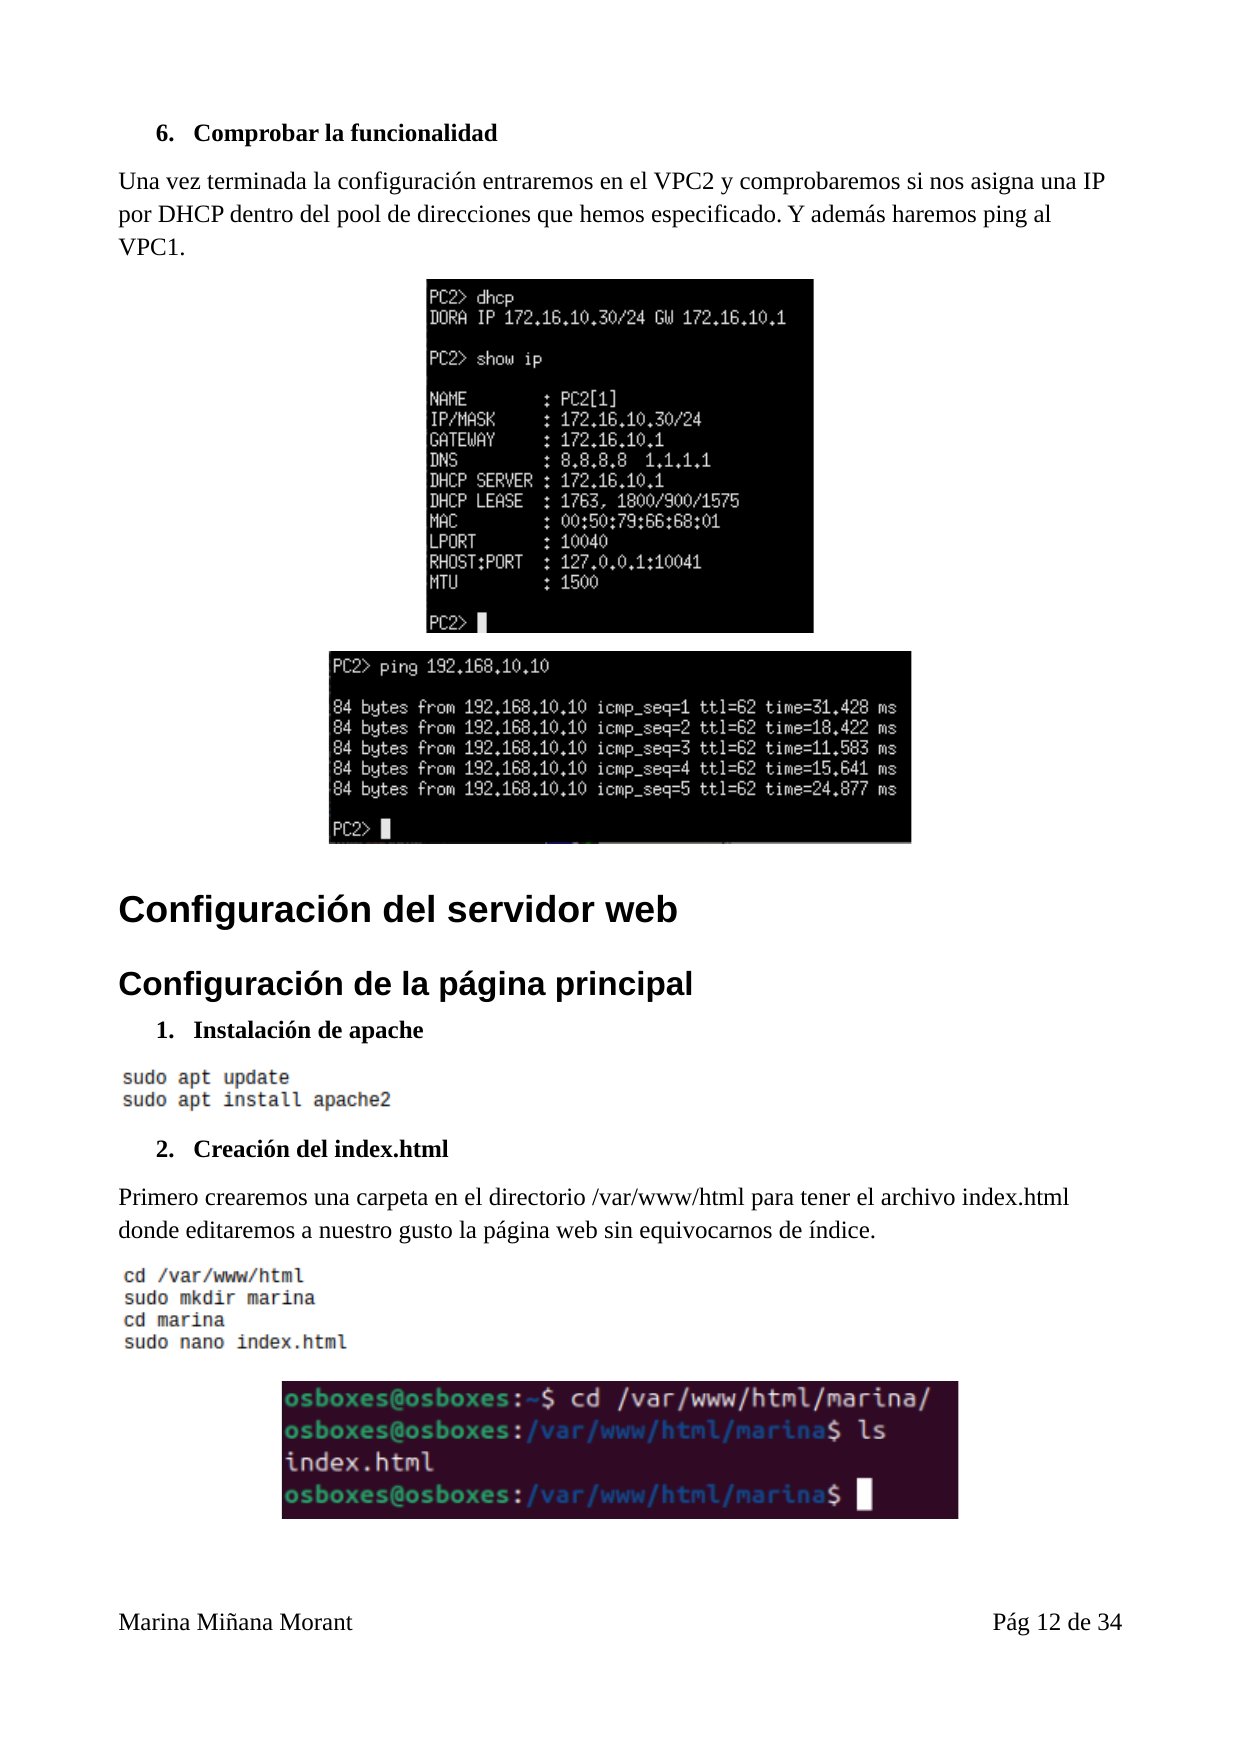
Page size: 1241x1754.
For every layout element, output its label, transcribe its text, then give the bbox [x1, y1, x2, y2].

picture [118, 1262, 356, 1363]
list Instalación de apache [156, 1015, 1122, 1043]
picture [328, 651, 912, 844]
picture [426, 279, 814, 633]
subtitle Configuración de la página principal [118, 964, 1122, 1002]
subtitle Configuración del servidor web [118, 887, 1122, 931]
picture [118, 1062, 398, 1116]
text Primero crearemos una carpeta en el directorio /var/www/html para tener el archivo index.html donde editaremos a nuestro gusto la página web sin equivocarnos de índice. [118, 1182, 1122, 1244]
text Una vez terminada la configuración entraremos en el VPC2 y comprobaremos si nos asigna una IP por DHCP dentro del pool de direcciones que hemos especificado. Y además haremos ping al VPC1. [118, 166, 1122, 261]
list Comprobar la funcionalidad [156, 118, 1122, 147]
picture [281, 1381, 959, 1519]
list Creación del index.html [156, 1134, 1122, 1163]
